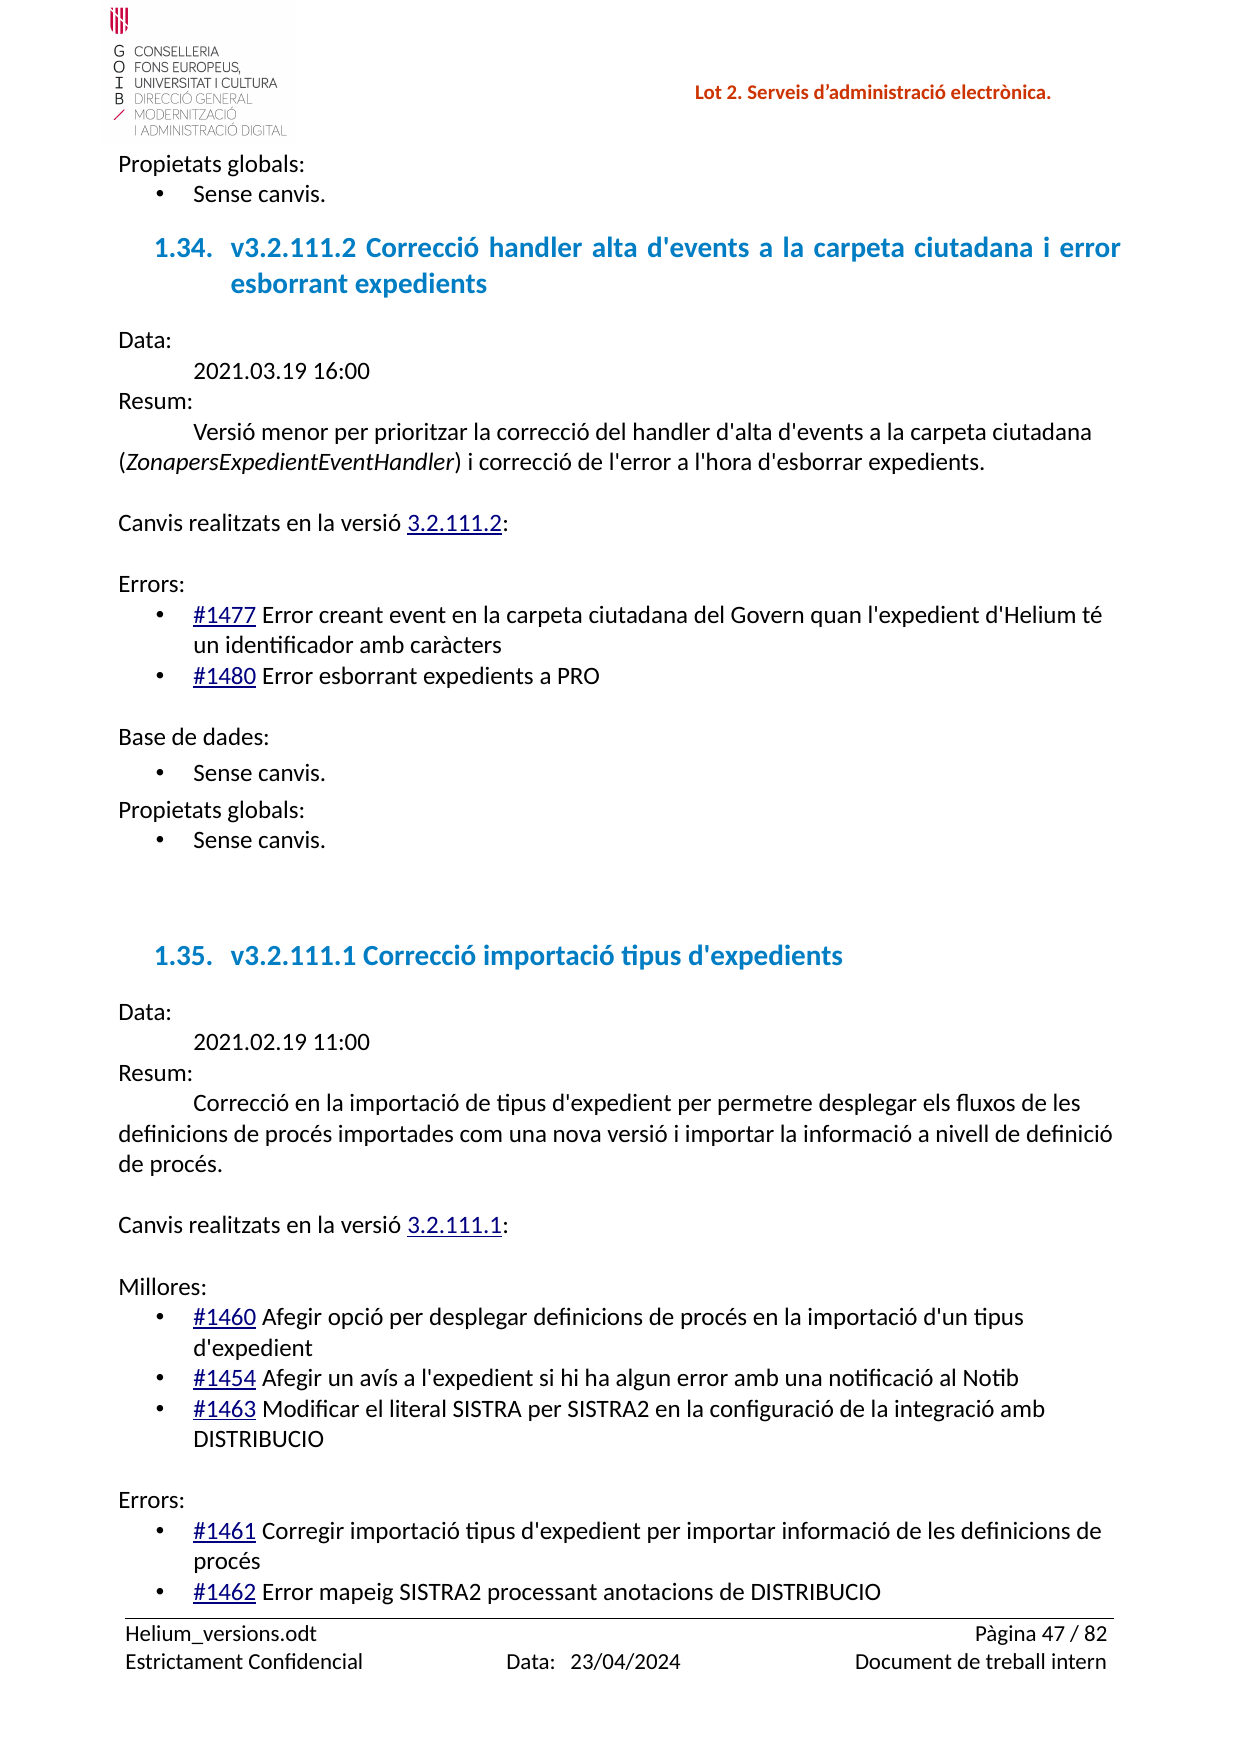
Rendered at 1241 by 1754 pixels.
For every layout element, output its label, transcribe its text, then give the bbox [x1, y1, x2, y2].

subtitle v3.2.111.2 Correcció handler alta d'events a la carpeta ciutadana i error esborrant expedients [153, 229, 1122, 301]
text 2021.02.19 11:00 [118, 1026, 1122, 1057]
text Canvis realitzats en la versió 3.2.111.2: [118, 507, 1122, 538]
text Resum: [118, 385, 1122, 416]
list Sense canvis. [156, 824, 1122, 855]
list Sense canvis. [156, 757, 1122, 788]
text Base de dades: [118, 721, 1122, 752]
text Propietats globals: [118, 794, 1122, 824]
list #1480 Error esborrant expedients a PRO [156, 660, 1122, 691]
list #1463 Modificar el literal SISTRA per SISTRA2 en la configuració de la integració amb DISTRIBUCIO [156, 1393, 1122, 1454]
text Correcció en la importació de tipus d'expedient per permetre desplegar els fluxos de les definicions de procés importades com una nova versió i importar la informació a nivell de definició de procés. [118, 1087, 1122, 1179]
text Data: [118, 996, 1122, 1026]
list #1460 Afegir opció per desplegar definicions de procés en la importació d'un tipus d'expedient [156, 1301, 1122, 1362]
text Errors: [118, 1484, 1122, 1515]
text Propietats globals: [118, 148, 1122, 178]
subtitle v3.2.111.1 Correcció importació tipus d'expedients [153, 937, 1122, 972]
text Versió menor per prioritzar la correcció del handler d'alta d'events a la carpeta ciutadana (ZonapersExpedientEventHandler) i correcció de l'error a l'hora d'esborrar expedients. [118, 416, 1122, 477]
text Millores: [118, 1271, 1122, 1301]
text Data: [118, 324, 1122, 355]
list #1454 Afegir un avís a l'expedient si hi ha algun error amb una notificació al Notib [156, 1362, 1122, 1393]
list #1461 Corregir importació tipus d'expedient per importar informació de les definicions de procés [156, 1515, 1122, 1576]
list #1462 Error mapeig SISTRA2 processant anotacions de DISTRIBUCIO [156, 1576, 1122, 1606]
text 2021.03.19 16:00 [118, 355, 1122, 385]
list Sense canvis. [156, 178, 1122, 209]
list #1477 Error creant event en la carpeta ciutadana del Govern quan l'expedient d'Helium té un identificador amb caràcters [156, 599, 1122, 660]
text Resum: [118, 1057, 1122, 1087]
picture [100, 0, 297, 144]
text Canvis realitzats en la versió 3.2.111.1: [118, 1209, 1122, 1240]
text Errors: [118, 568, 1122, 599]
